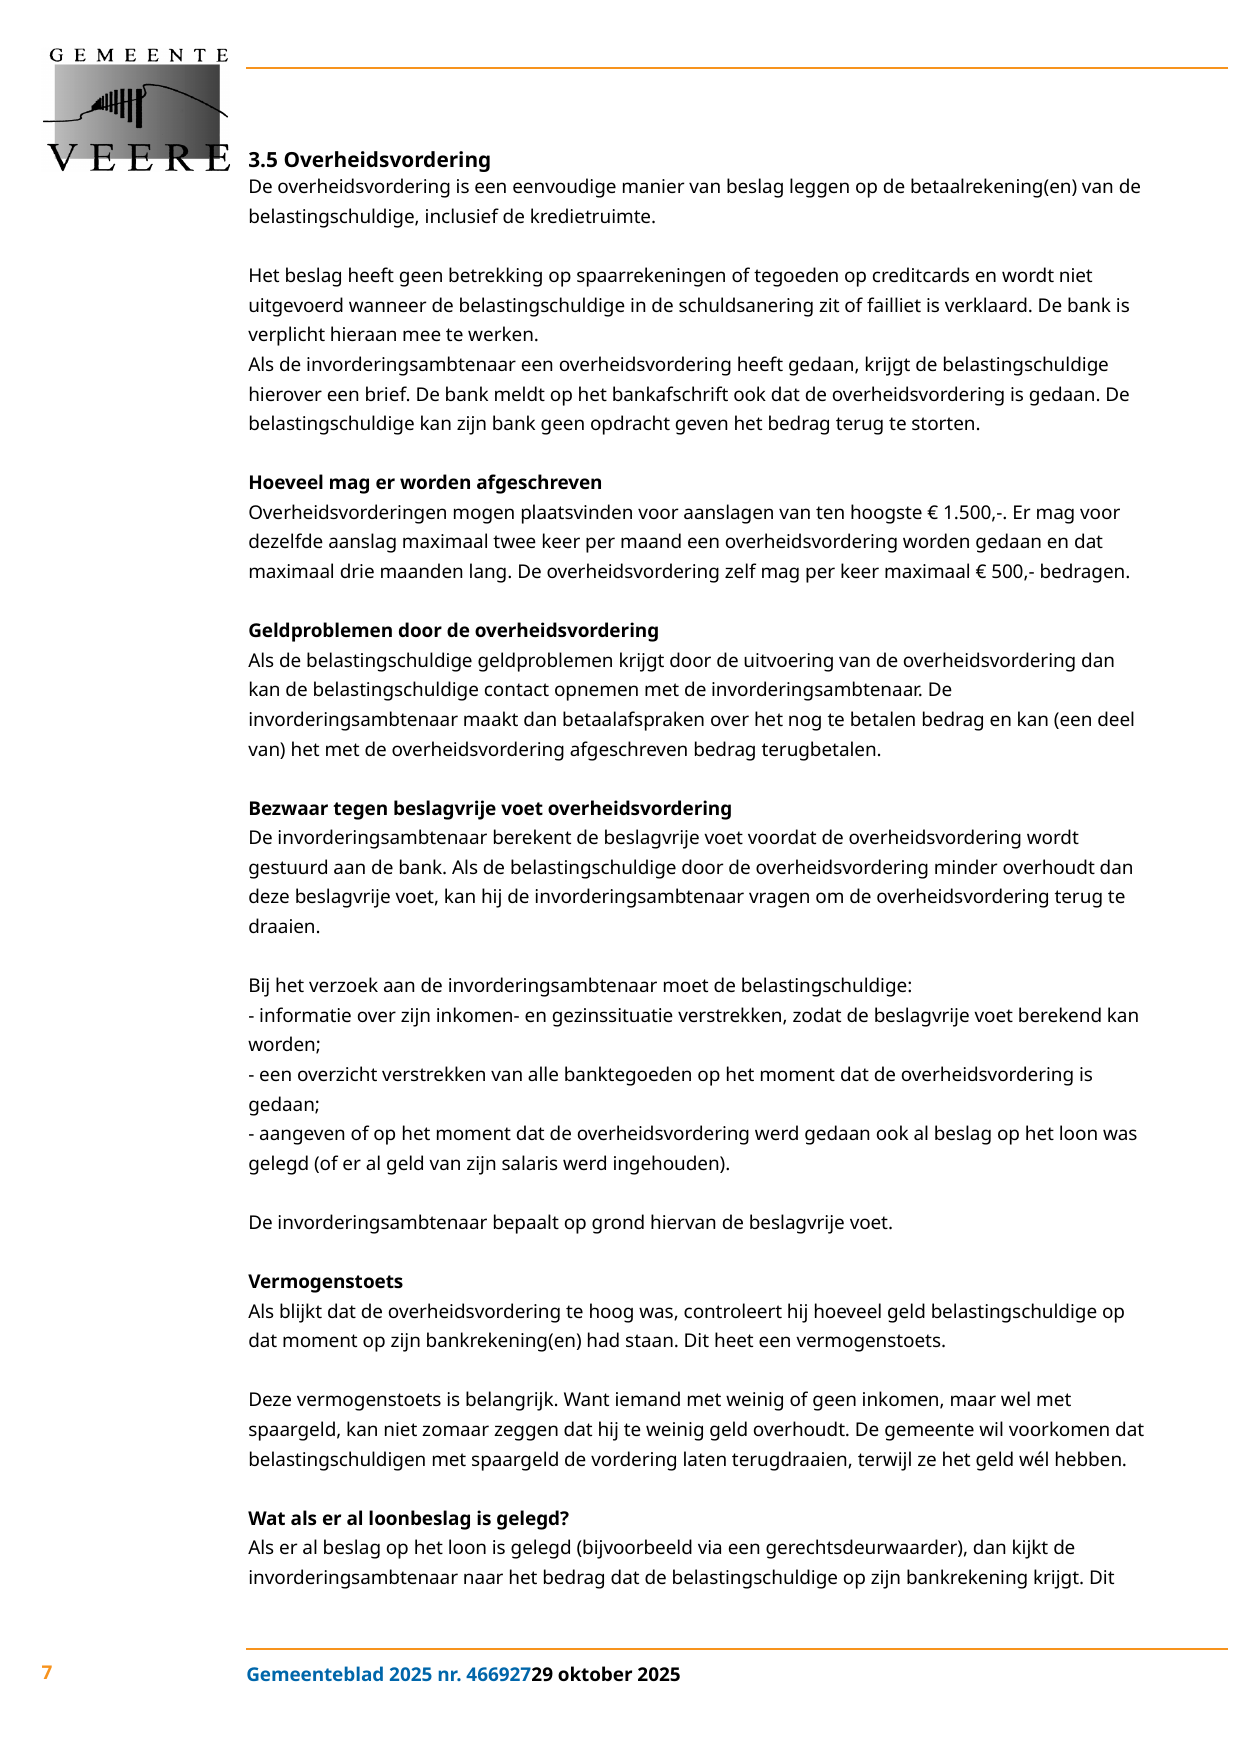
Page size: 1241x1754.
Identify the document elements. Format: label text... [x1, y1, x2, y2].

text Wat als er al loonbeslag is gelegd? [248, 1505, 1152, 1531]
text Overheidsvorderingen mogen plaatsvinden voor aanslagen van ten hoogste € 1.500,-. Er mag voor dezelfde aanslag maximaal twee keer per maand een overheidsvordering worden gedaan en dat maximaal drie maanden lang. De overheidsvordering zelf mag per keer maximaal € 500,- bedragen. [248, 499, 1152, 584]
text - aangeven of op het moment dat de overheidsvordering werd gedaan ook al beslag op het loon was [248, 1120, 1152, 1146]
text Als blijkt dat de overheidsvordering te hoog was, controleert hij hoeveel geld belastingschuldige op dat moment op zijn bankrekening(en) had staan. Dit heet een vermogenstoets. [248, 1298, 1152, 1353]
text Vermogenstoets [248, 1268, 1152, 1294]
text De overheidsvordering is een eenvoudige manier van beslag leggen op de betaalrekening(en) van de belastingschuldige, inclusief de kredietruimte. [248, 174, 1152, 229]
text De invorderingsambtenaar bepaalt op grond hiervan de beslagvrije voet. [248, 1209, 1152, 1235]
text Geldproblemen door de overheidsvordering [248, 617, 1152, 643]
text Als er al beslag op het loon is gelegd (bijvoorbeeld via een gerechtsdeurwaarder), dan kijkt de invorderingsambtenaar naar het bedrag dat de belastingschuldige op zijn bankrekening krijgt. Dit [248, 1534, 1152, 1590]
text De invorderingsambtenaar berekent de beslagvrije voet voordat de overheidsvordering wordt gestuurd aan de bank. Als de belastingschuldige door de overheidsvordering minder overhoudt dan deze beslagvrije voet, kan hij de invorderingsambtenaar vragen om de overheidsvordering terug te draaien. [248, 824, 1152, 939]
text Bij het verzoek aan de invorderingsambtenaar moet de belastingschuldige: [248, 972, 1152, 998]
text Het beslag heeft geen betrekking op spaarrekeningen of tegoeden op creditcards en wordt niet uitgevoerd wanneer de belastingschuldige in de schuldsanering zit of failliet is verklaard. De bank is verplicht hieraan mee te werken. [248, 262, 1152, 347]
text worden; [248, 1032, 1152, 1057]
picture [41, 47, 231, 172]
text 3.5 Overheidsvordering [248, 145, 1152, 174]
text Als de belastingschuldige geldproblemen krijgt door de uitvoering van de overheidsvordering dan kan de belastingschuldige contact opnemen met de invorderingsambtenaar. De invorderingsambtenaar maakt dan betaalafspraken over het nog te betalen bedrag en kan (een deel van) het met de overheidsvordering afgeschreven bedrag terugbetalen. [248, 647, 1152, 761]
text Deze vermogenstoets is belangrijk. Want iemand met weinig of geen inkomen, maar wel met spaargeld, kan niet zomaar zeggen dat hij te weinig geld overhoudt. De gemeente wil voorkomen dat belastingschuldigen met spaargeld de vordering laten terugdraaien, terwijl ze het geld wél hebben. [248, 1387, 1152, 1471]
text gelegd (of er al geld van zijn salaris werd ingehouden). [248, 1150, 1152, 1176]
text Hoeveel mag er worden afgeschreven [248, 469, 1152, 495]
text - informatie over zijn inkomen- en gezinssituatie verstrekken, zodat de beslagvrije voet berekend kan [248, 1002, 1152, 1028]
text Als de invorderingsambtenaar een overheidsvordering heeft gedaan, krijgt de belastingschuldige hierover een brief. De bank meldt op het bankafschrift ook dat de overheidsvordering is gedaan. De belastingschuldige kan zijn bank geen opdracht geven het bedrag terug te storten. [248, 351, 1152, 436]
text - een overzicht verstrekken van alle banktegoeden op het moment dat de overheidsvordering is gedaan; [248, 1061, 1152, 1116]
text Bezwaar tegen beslagvrije voet overheidsvordering [248, 795, 1152, 821]
